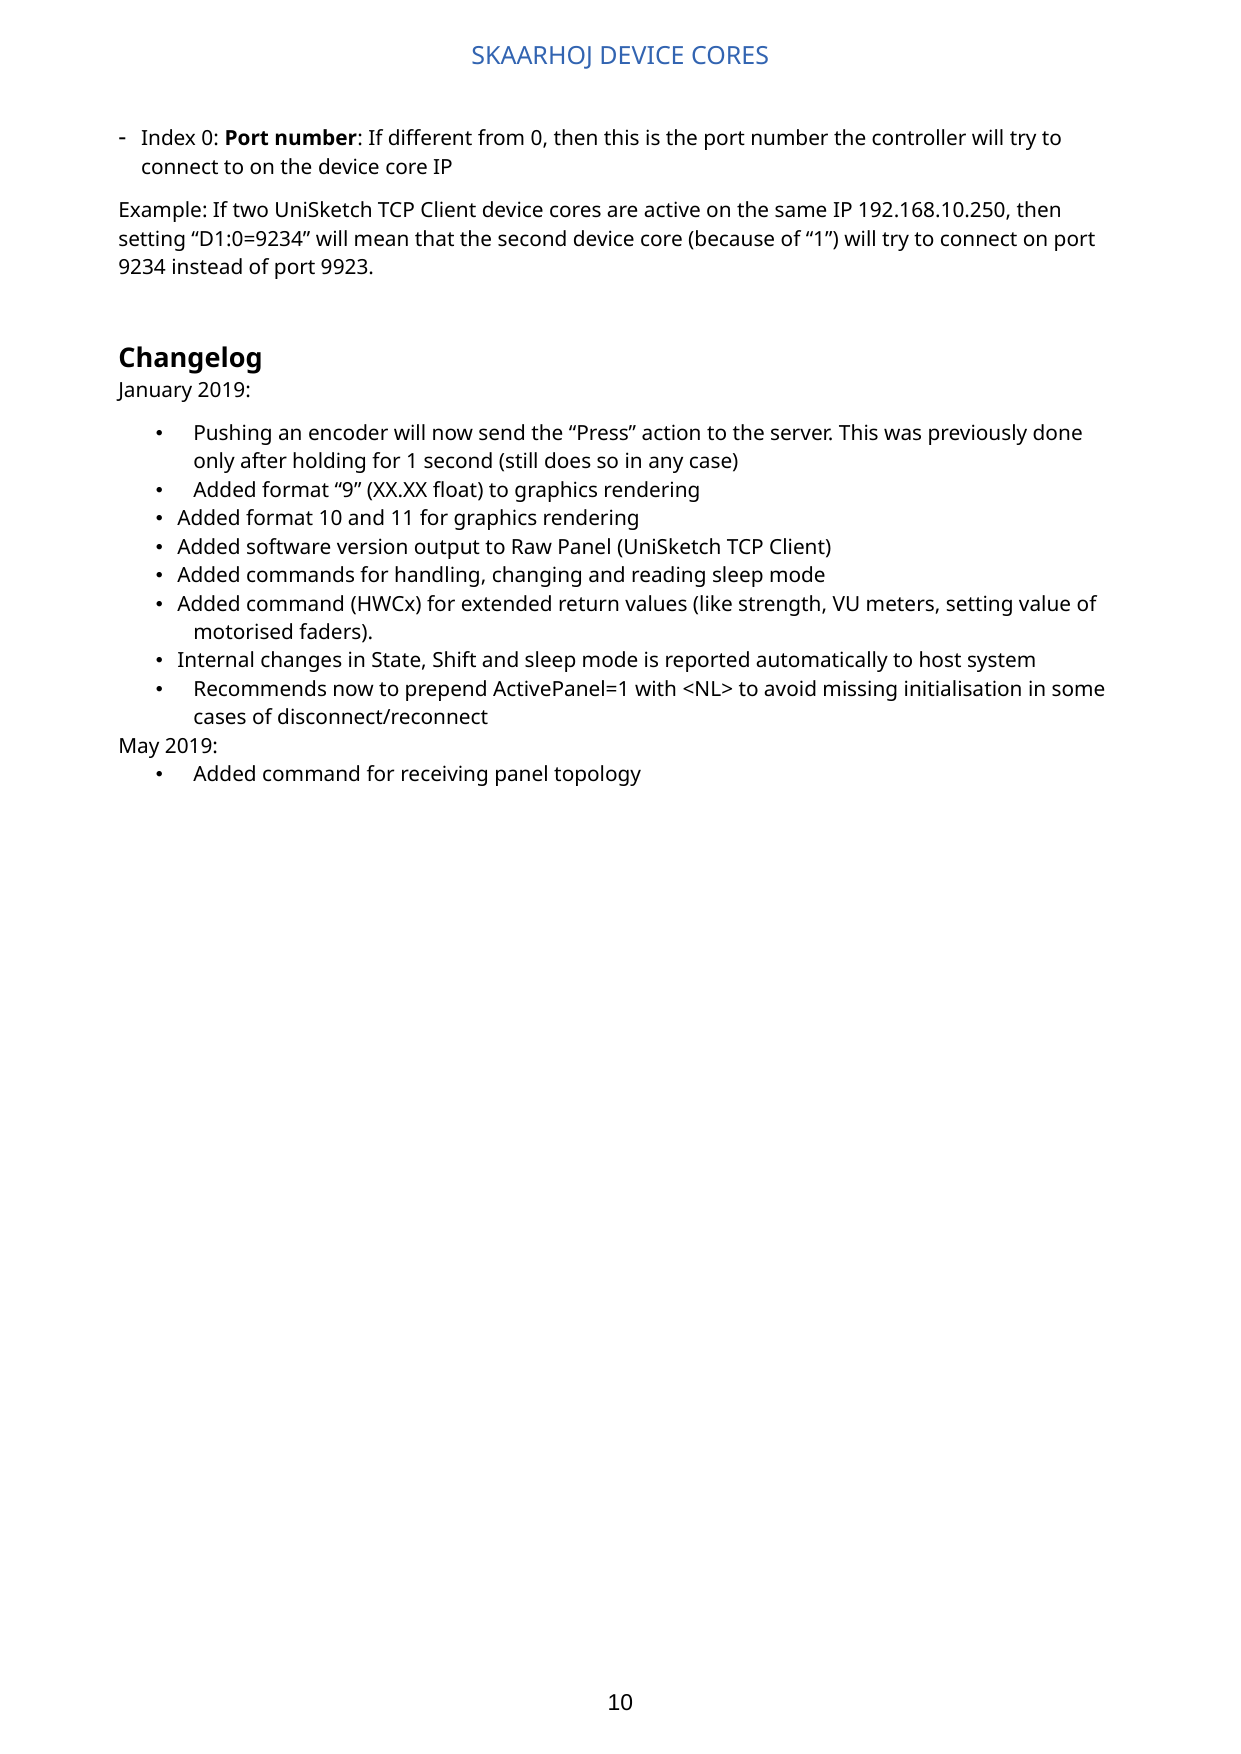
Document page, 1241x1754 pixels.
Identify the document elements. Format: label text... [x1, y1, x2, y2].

list Added command for receiving panel topology [156, 759, 1122, 788]
list Added command (HWCx) for extended return values (like strength, VU meters, setting value of motorised faders). [156, 589, 1122, 646]
text Example: If two UniSketch TCP Client device cores are active on the same IP 192.168.10.250, then setting “D1:0=9234” will mean that the second device core (because of “1”) will try to connect on port 9234 instead of port 9923. [118, 195, 1122, 281]
list Added format “9” (XX.XX float) to graphics rendering [156, 475, 1122, 503]
text May 2019: [118, 731, 1122, 759]
list Internal changes in State, Shift and sleep mode is reported automatically to host system [156, 646, 1122, 674]
list Added format 10 and 11 for graphics rendering [156, 503, 1122, 532]
subtitle Changelog [118, 338, 1122, 375]
list Added software version output to Raw Panel (UniSketch TCP Client) [156, 532, 1122, 560]
list Recommends now to prepend ActivePanel=1 with <NL> to avoid missing initialisation in some cases of disconnect/reconnect [156, 674, 1122, 731]
list Added commands for handling, changing and reading sleep mode [156, 560, 1122, 589]
list Index 0: Port number: If different from 0, then this is the port number the controller will try to connect to on the device core IP [118, 118, 1122, 181]
list Pushing an encoder will now send the “Press” action to the server. This was previously done only after holding for 1 second (still does so in any case) [156, 418, 1122, 475]
text January 2019: [118, 375, 1122, 403]
